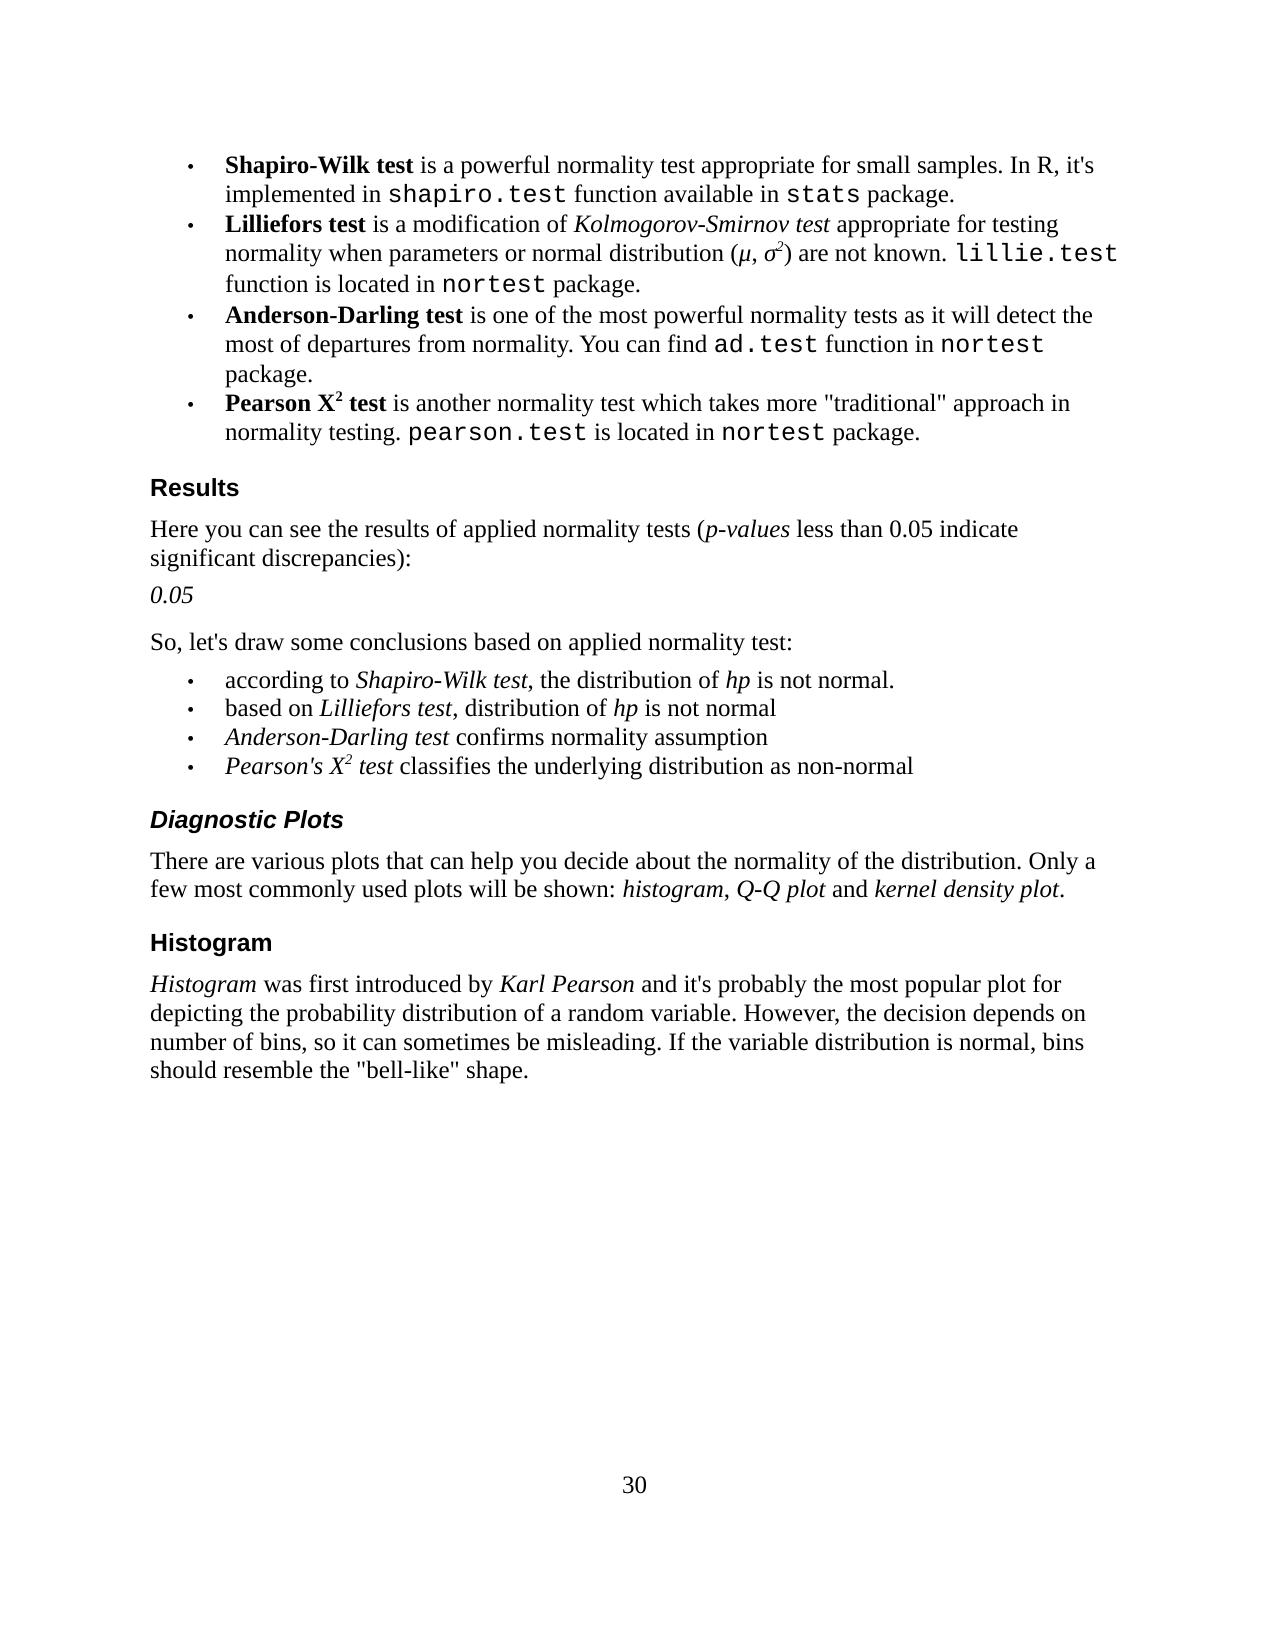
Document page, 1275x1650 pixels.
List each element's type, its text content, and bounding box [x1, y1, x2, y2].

list Anderson-Darling test is one of the most powerful normality tests as it will detect the most of departures from normality. You can find ad.test function in nortest package. [187, 300, 1125, 388]
subtitle Histogram [150, 928, 1125, 957]
list Anderson-Darling test confirms normality assumption [187, 722, 1125, 751]
list Pearson's Χ2 test classifies the underlying distribution as non-normal [187, 751, 1125, 780]
list Pearson Χ2 test is another normality test which takes more "traditional" approach in normality testing. pearson.test is located in nortest package. [187, 388, 1125, 448]
list Shapiro-Wilk test is a powerful normality test appropriate for small samples. In R, it's implemented in shapiro.test function available in stats package. [187, 150, 1125, 209]
text So, let's draw some conclusions based on applied normality test: [150, 627, 1125, 656]
list based on Lilliefors test, distribution of hp is not normal [187, 693, 1125, 722]
list Lilliefors test is a modification of Kolmogorov-Smirnov test appropriate for testing normality when parameters or normal distribution (μ, σ2) are not known. lillie.test function is located in nortest package. [187, 209, 1125, 300]
subtitle Diagnostic Plots [150, 805, 1125, 833]
list according to Shapiro-Wilk test, the distribution of hp is not normal. [187, 665, 1125, 693]
text There are various plots that can help you decide about the normality of the distribution. Only a few most commonly used plots will be shown: histogram, Q-Q plot and kernel density plot. [150, 846, 1125, 903]
text 0.05 [150, 580, 1125, 609]
subtitle Results [150, 473, 1125, 501]
text Here you can see the results of applied normality tests (p-values less than 0.05 indicate significant discrepancies): [150, 514, 1125, 571]
text Histogram was first introduced by Karl Pearson and it's probably the most popular plot for depicting the probability distribution of a random variable. However, the decision depends on number of bins, so it can sometimes be misleading. If the variable distribution is normal, bins should resemble the "bell-like" shape. [150, 969, 1125, 1084]
